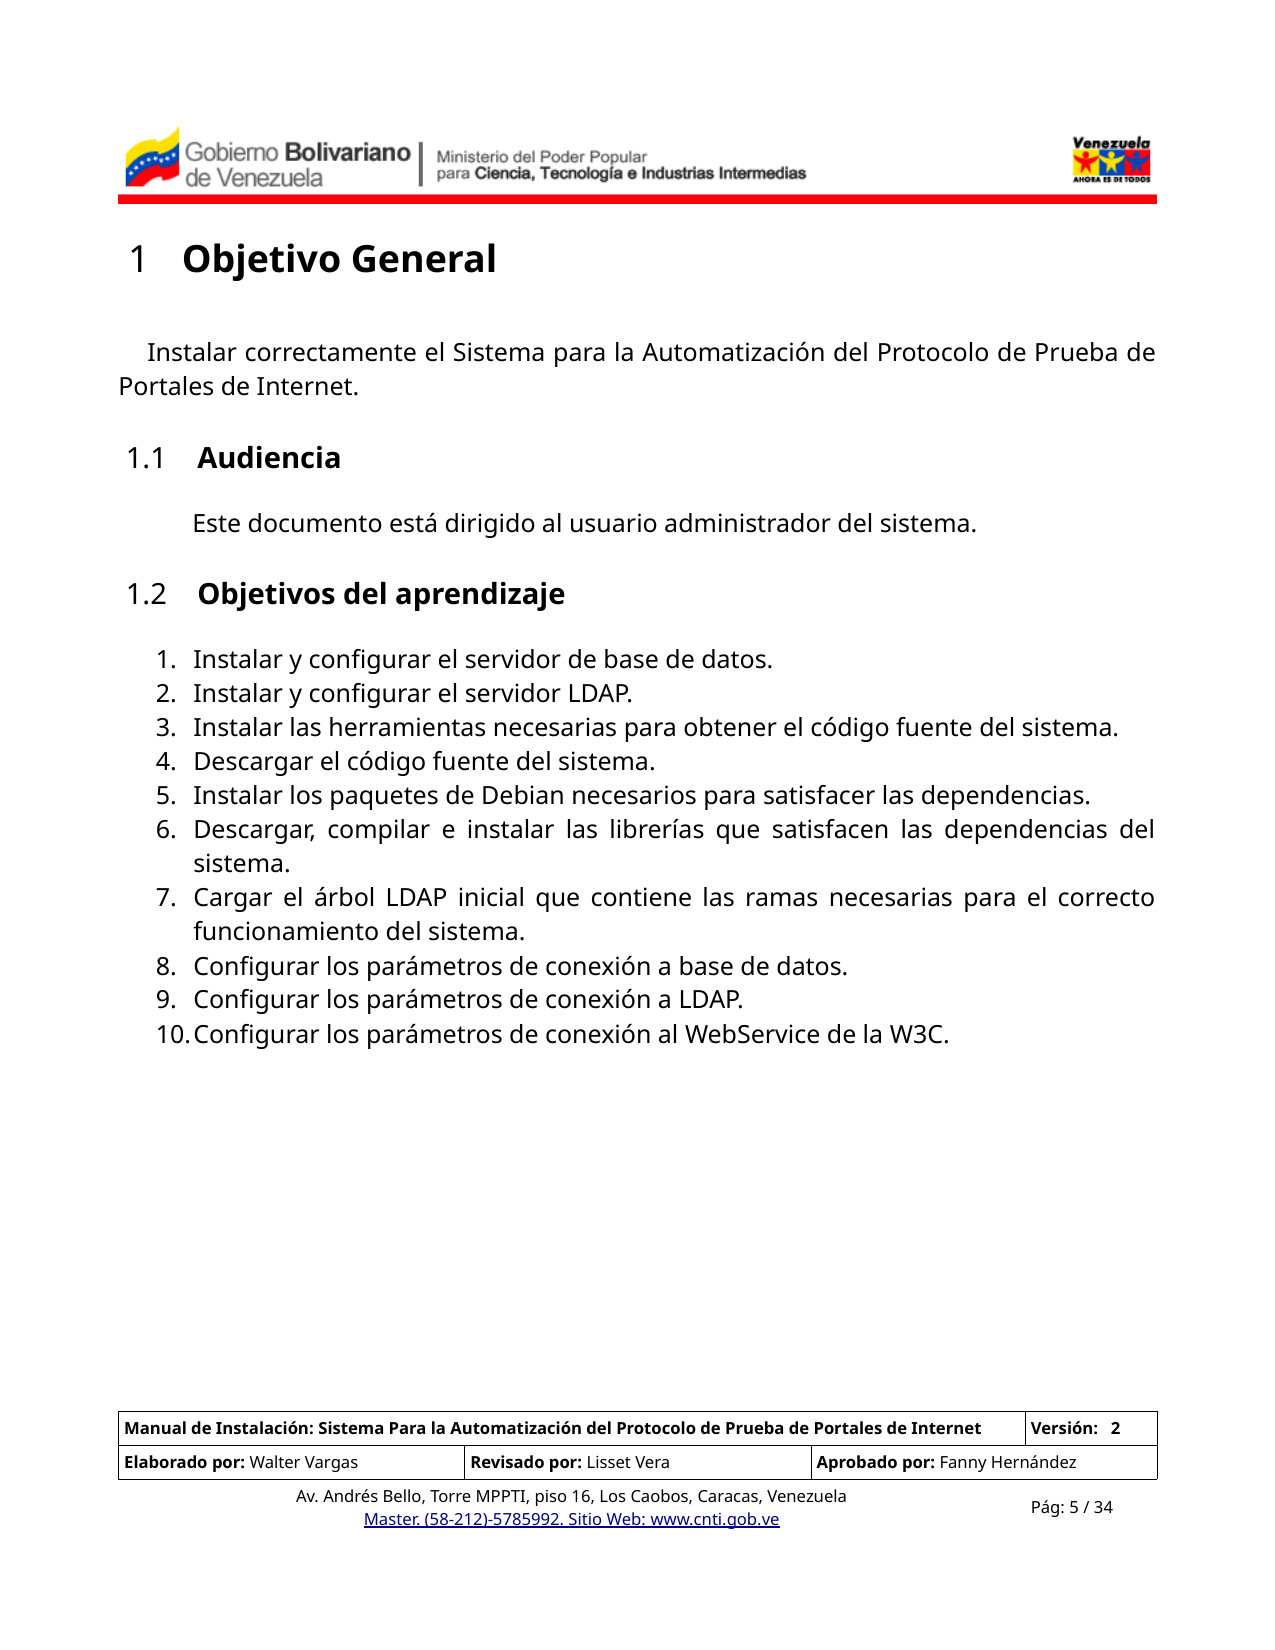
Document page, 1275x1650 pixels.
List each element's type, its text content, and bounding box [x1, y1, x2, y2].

list Descargar, compilar e instalar las librerías que satisfacen las dependencias del sistema. [156, 812, 1157, 880]
list Cargar el árbol LDAP inicial que contiene las ramas necesarias para el correcto funcionamiento del sistema. [156, 880, 1157, 948]
list Configurar los parámetros de conexión a LDAP. [156, 982, 1157, 1016]
list Configurar los parámetros de conexión al WebService de la W3C. [156, 1016, 1157, 1050]
subtitle Objetivo General [118, 233, 1157, 284]
list Instalar los paquetes de Debian necesarios para satisfacer las dependencias. [156, 778, 1157, 812]
text Instalar correctamente el Sistema para la Automatización del Protocolo de Prueba de Portales de Internet. [118, 309, 1157, 403]
list Configurar los parámetros de conexión a base de datos. [156, 948, 1157, 982]
text Este documento está dirigido al usuario administrador del sistema. [118, 497, 1157, 539]
picture [118, 118, 1157, 204]
list Instalar y configurar el servidor LDAP. [156, 676, 1157, 710]
subtitle Audiencia [118, 437, 1157, 477]
list Descargar el código fuente del sistema. [156, 744, 1157, 778]
subtitle Objetivos del aprendizaje [118, 573, 1157, 613]
list Instalar y configurar el servidor de base de datos. [156, 633, 1157, 676]
list Instalar las herramientas necesarias para obtener el código fuente del sistema. [156, 710, 1157, 744]
